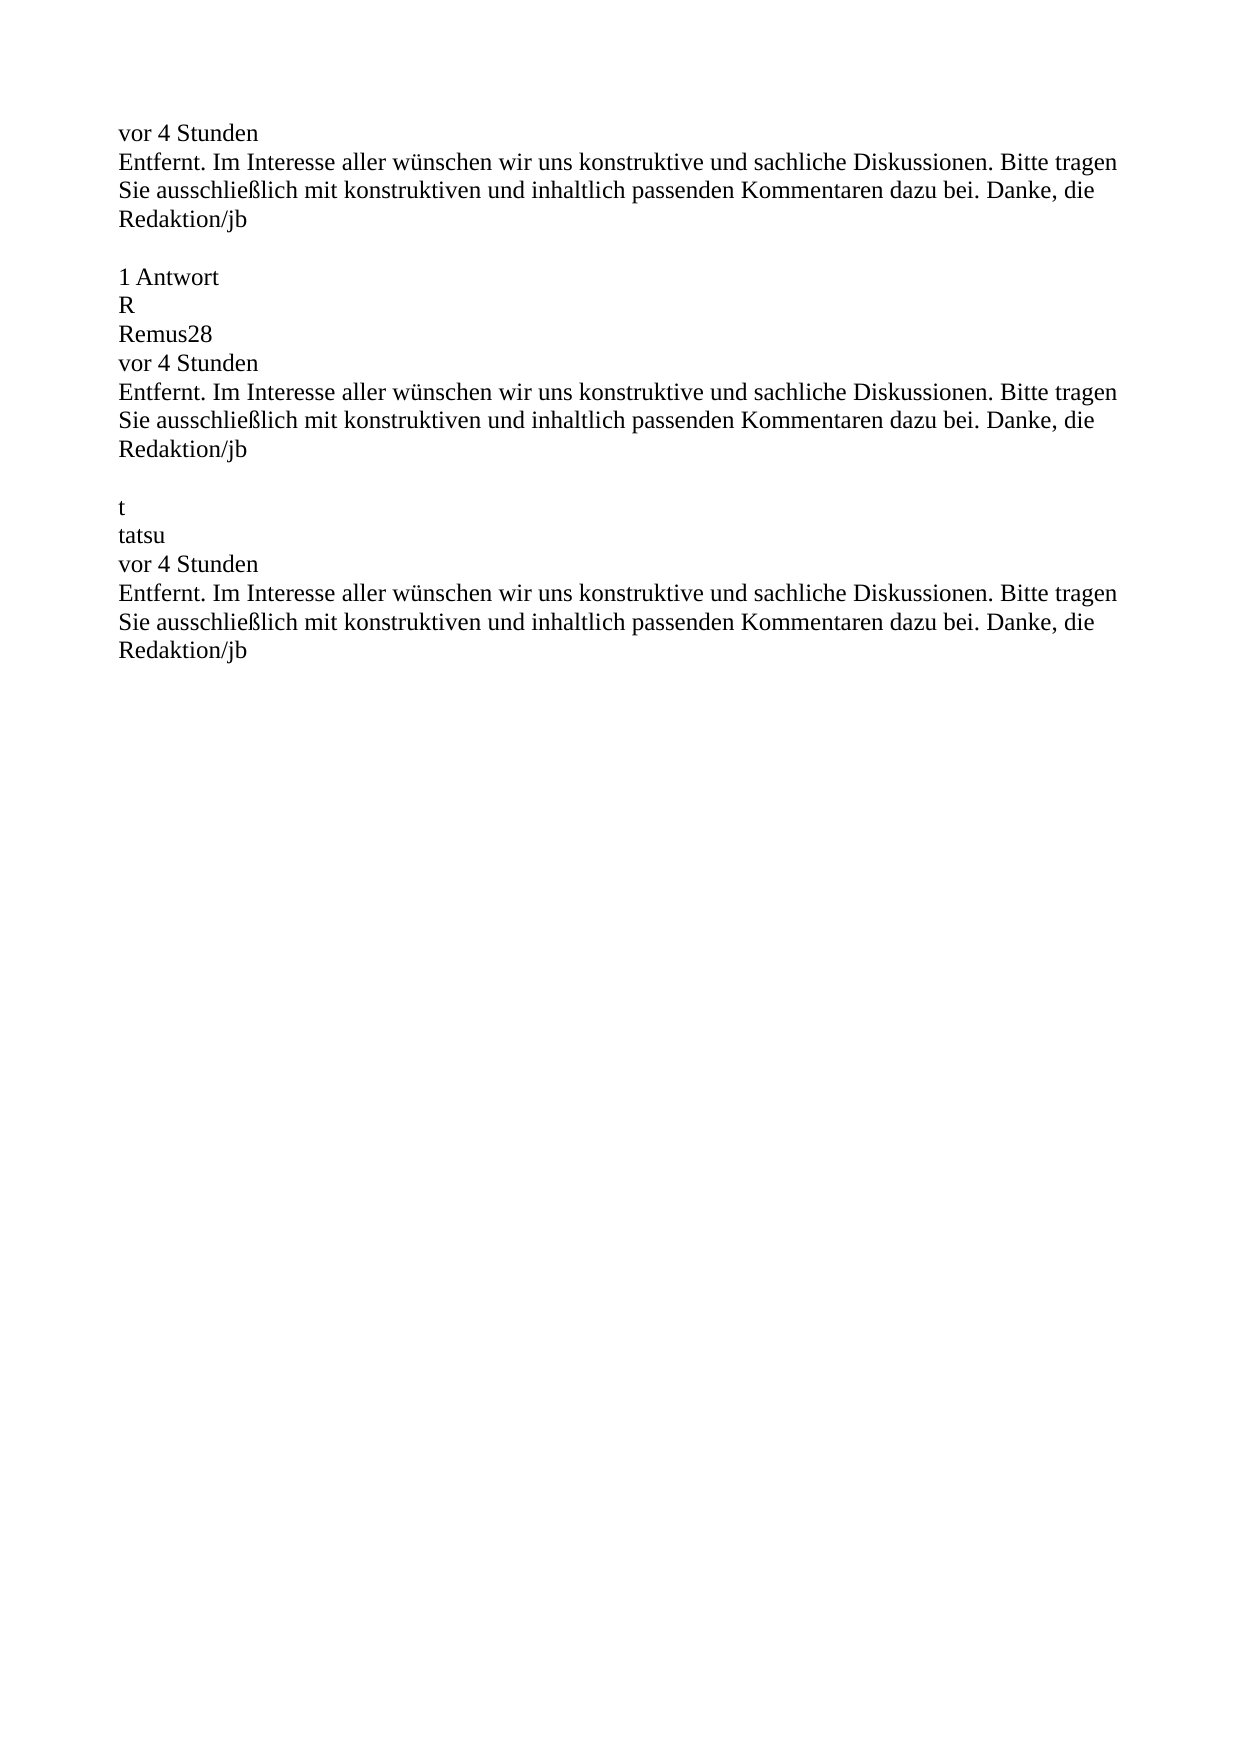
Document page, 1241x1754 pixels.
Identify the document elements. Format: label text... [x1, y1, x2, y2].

text vor 4 Stunden [118, 348, 1122, 377]
text vor 4 Stunden [118, 549, 1122, 578]
text 1 Antwort [118, 262, 1122, 291]
text tatsu [118, 521, 1122, 549]
text t [118, 492, 1122, 521]
text vor 4 Stunden [118, 118, 1122, 147]
text Entfernt. Im Interesse aller wünschen wir uns konstruktive und sachliche Diskussionen. Bitte tragen Sie ausschließlich mit konstruktiven und inhaltlich passenden Kommentaren dazu bei. Danke, die Redaktion/jb [118, 147, 1122, 233]
text R [118, 291, 1122, 319]
text Entfernt. Im Interesse aller wünschen wir uns konstruktive und sachliche Diskussionen. Bitte tragen Sie ausschließlich mit konstruktiven und inhaltlich passenden Kommentaren dazu bei. Danke, die Redaktion/jb [118, 578, 1122, 664]
text Entfernt. Im Interesse aller wünschen wir uns konstruktive und sachliche Diskussionen. Bitte tragen Sie ausschließlich mit konstruktiven und inhaltlich passenden Kommentaren dazu bei. Danke, die Redaktion/jb [118, 377, 1122, 463]
text Remus28 [118, 319, 1122, 348]
